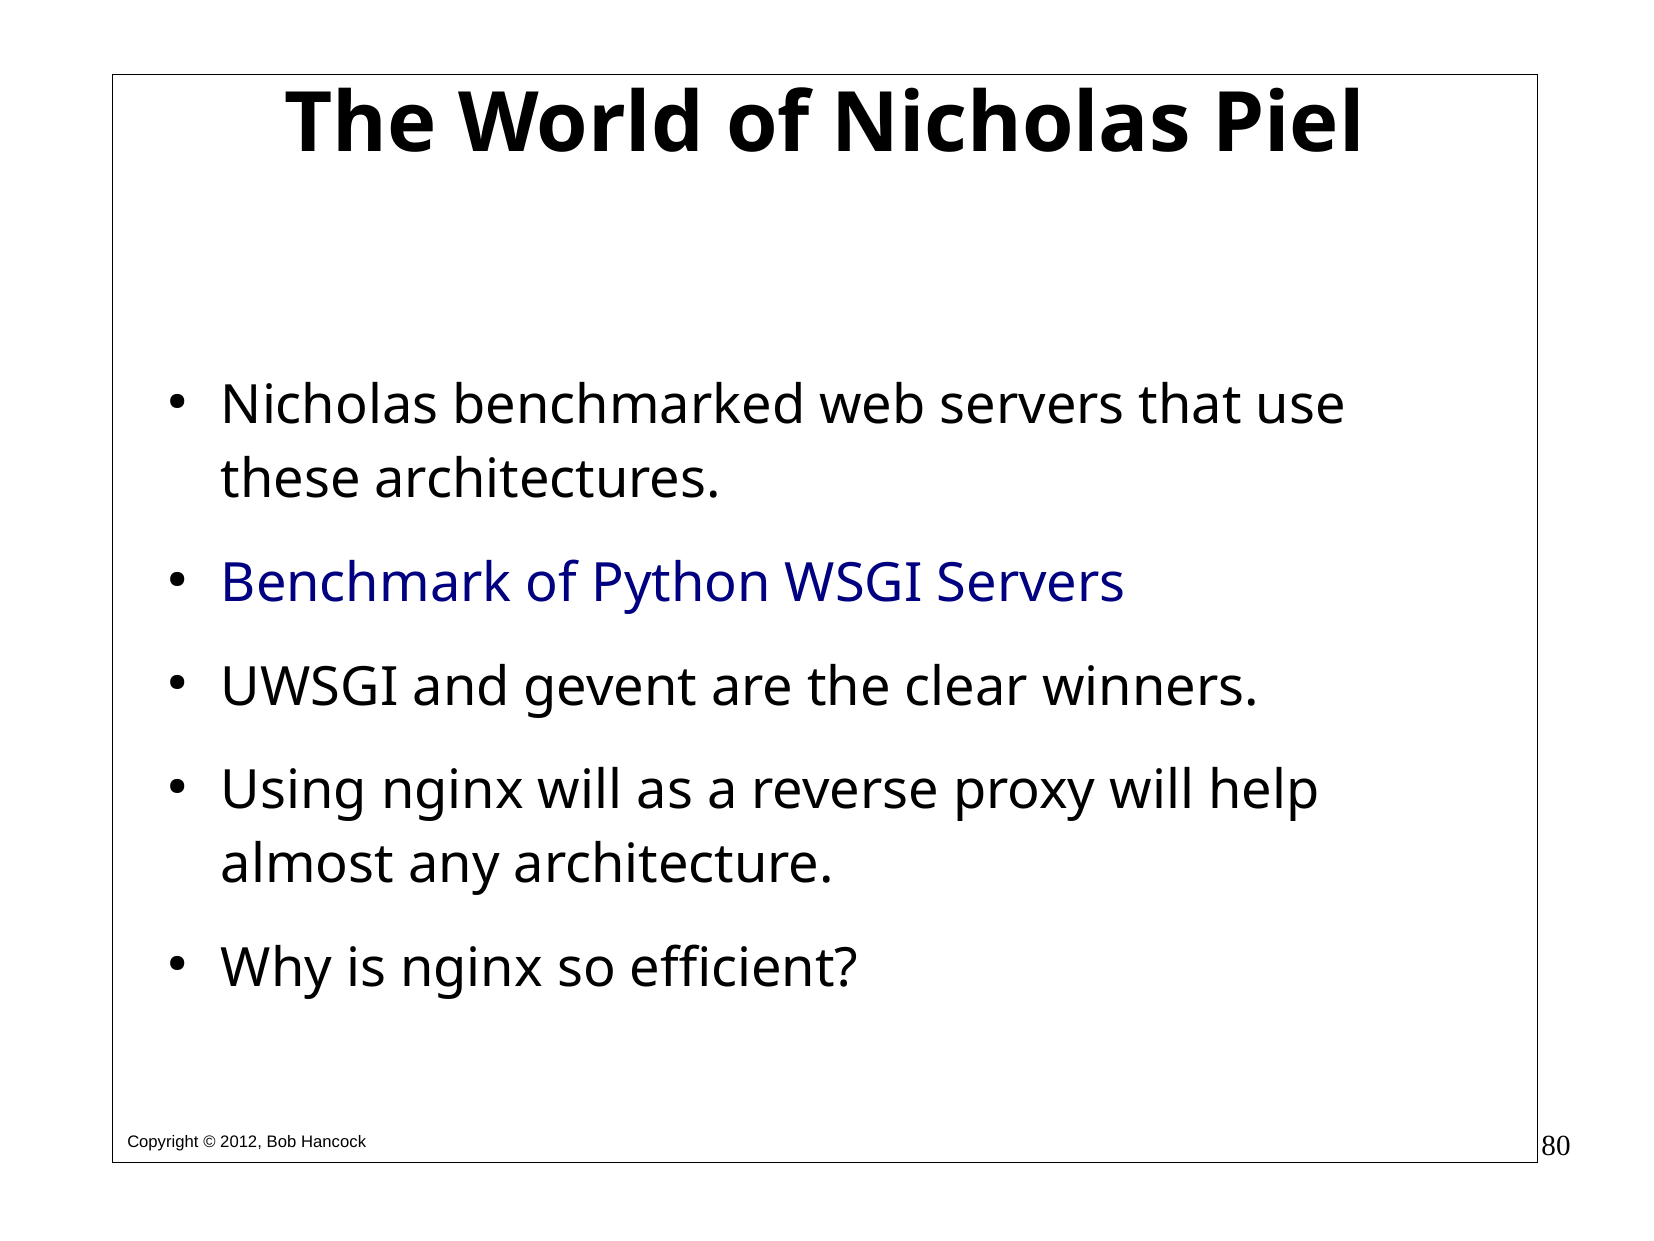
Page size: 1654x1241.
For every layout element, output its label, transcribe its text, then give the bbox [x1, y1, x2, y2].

text_box Copyright © 2012, Bob Hancock [112, 1125, 382, 1159]
title The World of Nicholas Piel [112, 63, 1538, 176]
list Nicholas benchmarked web servers that use these architectures. Benchmark of Python WSGI Servers UWSGI and gevent are the clear winners. Using nginx will as a reverse proxy will help almost any architecture. Why is nginx so efficient? [150, 262, 1501, 1126]
